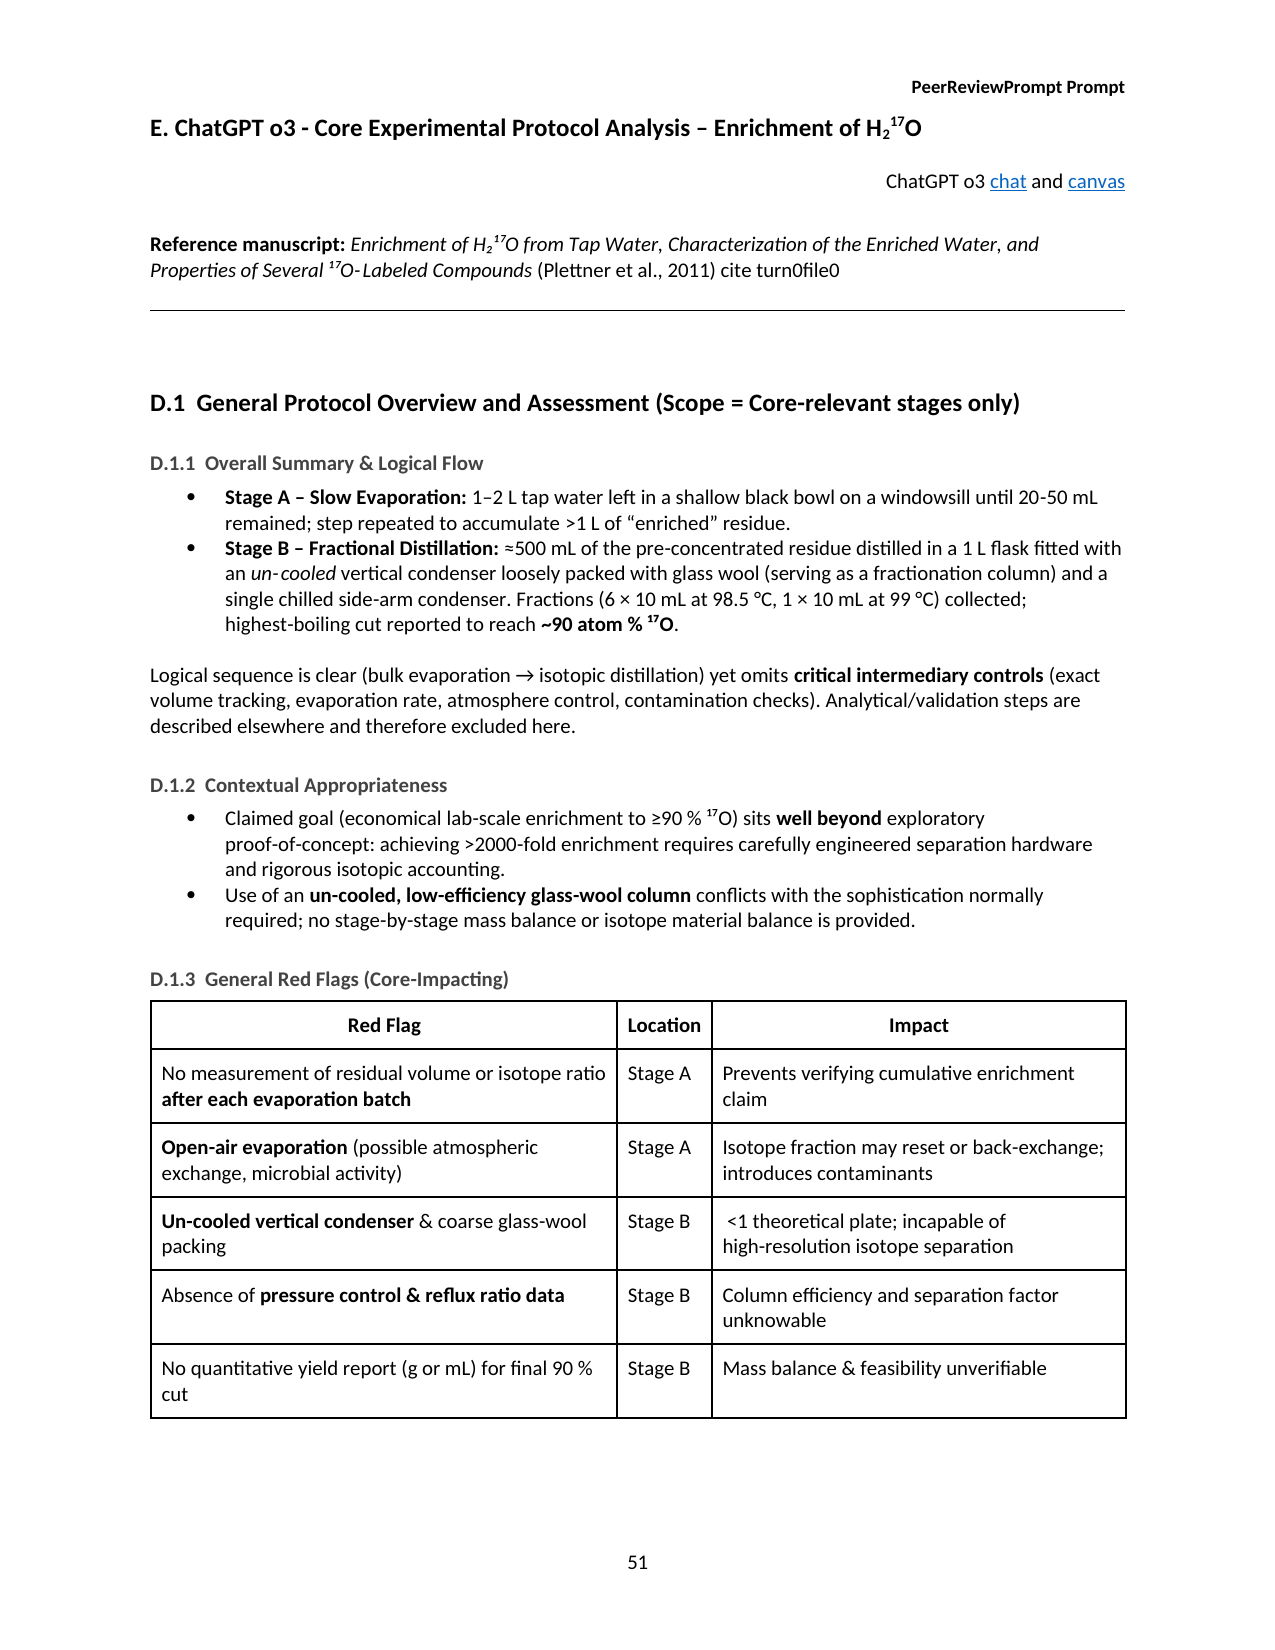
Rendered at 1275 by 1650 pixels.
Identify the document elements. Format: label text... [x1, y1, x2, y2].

list Stage A – Slow Evaporation: 1–2 L tap water left in a shallow black bowl on a windowsill until 20‑50 mL remained; step repeated to accumulate >1 L of “enriched” residue. [187, 484, 1125, 535]
table_header Red Flag [152, 1002, 616, 1048]
text ChatGPT o3 chat and canvas [150, 168, 1125, 193]
list Use of an un‑cooled, low‑efficiency glass‑wool column conflicts with the sophistication normally required; no stage‑by‑stage mass balance or isotope material balance is provided. [187, 882, 1125, 933]
subtitle D.1.1 Overall Summary & Logical Flow [150, 451, 1125, 476]
table_cell Stage B [618, 1345, 711, 1417]
text Reference manuscript: Enrichment of H₂¹⁷O from Tap Water, Characterization of the Enriched Water, and Properties of Several ¹⁷O‑Labeled Compounds (Plettner et al., 2011) cite turn0file0 [150, 231, 1125, 282]
subtitle D.1.3 General Red Flags (Core‑Impacting) [150, 966, 1125, 991]
list Stage B – Fractional Distillation: ≈500 mL of the pre‑concentrated residue distilled in a 1 L flask fitted with an un‑cooled vertical condenser loosely packed with glass wool (serving as a fractionation column) and a single chilled side‑arm condenser. Fractions (6 × 10 mL at 98.5 °C, 1 × 10 mL at 99 °C) collected; highest‑boiling cut reported to reach ~90 atom % ¹⁷O. [187, 535, 1125, 637]
table_cell No quantitative yield report (g or mL) for final 90 % cut [152, 1345, 616, 1417]
subtitle D.1.2 Contextual Appropriateness [150, 772, 1125, 797]
table_cell Isotope fraction may reset or back‑exchange; introduces contaminants [713, 1124, 1125, 1196]
subtitle D.1 General Protocol Overview and Assessment (Scope = Core‑relevant stages only) [150, 387, 1125, 417]
text Logical sequence is clear (bulk evaporation → isotopic distillation) yet omits critical intermediary controls (exact volume tracking, evaporation rate, atmosphere control, contamination checks). Analytical/validation steps are described elsewhere and therefore excluded here. [150, 662, 1125, 738]
table_cell Mass balance & feasibility unverifiable [713, 1345, 1125, 1417]
table_cell Absence of pressure control & reflux ratio data [152, 1271, 616, 1343]
table_cell Prevents verifying cumulative enrichment claim [713, 1050, 1125, 1122]
list Claimed goal (economical lab‑scale enrichment to ≥90 % ¹⁷O) sits well beyond exploratory proof‑of‑concept: achieving >2000‑fold enrichment requires carefully engineered separation hardware and rigorous isotopic accounting. [187, 806, 1125, 882]
subtitle ChatGPT o3 - Core Experimental Protocol Analysis – Enrichment of H217O [150, 112, 1125, 143]
table_cell Stage B [618, 1198, 711, 1269]
table_cell Stage B [618, 1271, 711, 1343]
table_cell Un‑cooled vertical condenser & coarse glass‑wool packing [152, 1198, 616, 1269]
table_cell No measurement of residual volume or isotope ratio after each evaporation batch [152, 1050, 616, 1122]
table_cell Stage A [618, 1124, 711, 1196]
table_cell Open‑air evaporation (possible atmospheric exchange, microbial activity) [152, 1124, 616, 1196]
table_cell Column efficiency and separation factor unknowable [713, 1271, 1125, 1343]
table_header Impact [713, 1002, 1125, 1048]
table_cell Stage A [618, 1050, 711, 1122]
table_cell <1 theoretical plate; incapable of high‑resolution isotope separation [713, 1198, 1125, 1269]
table_header Location [618, 1002, 711, 1048]
